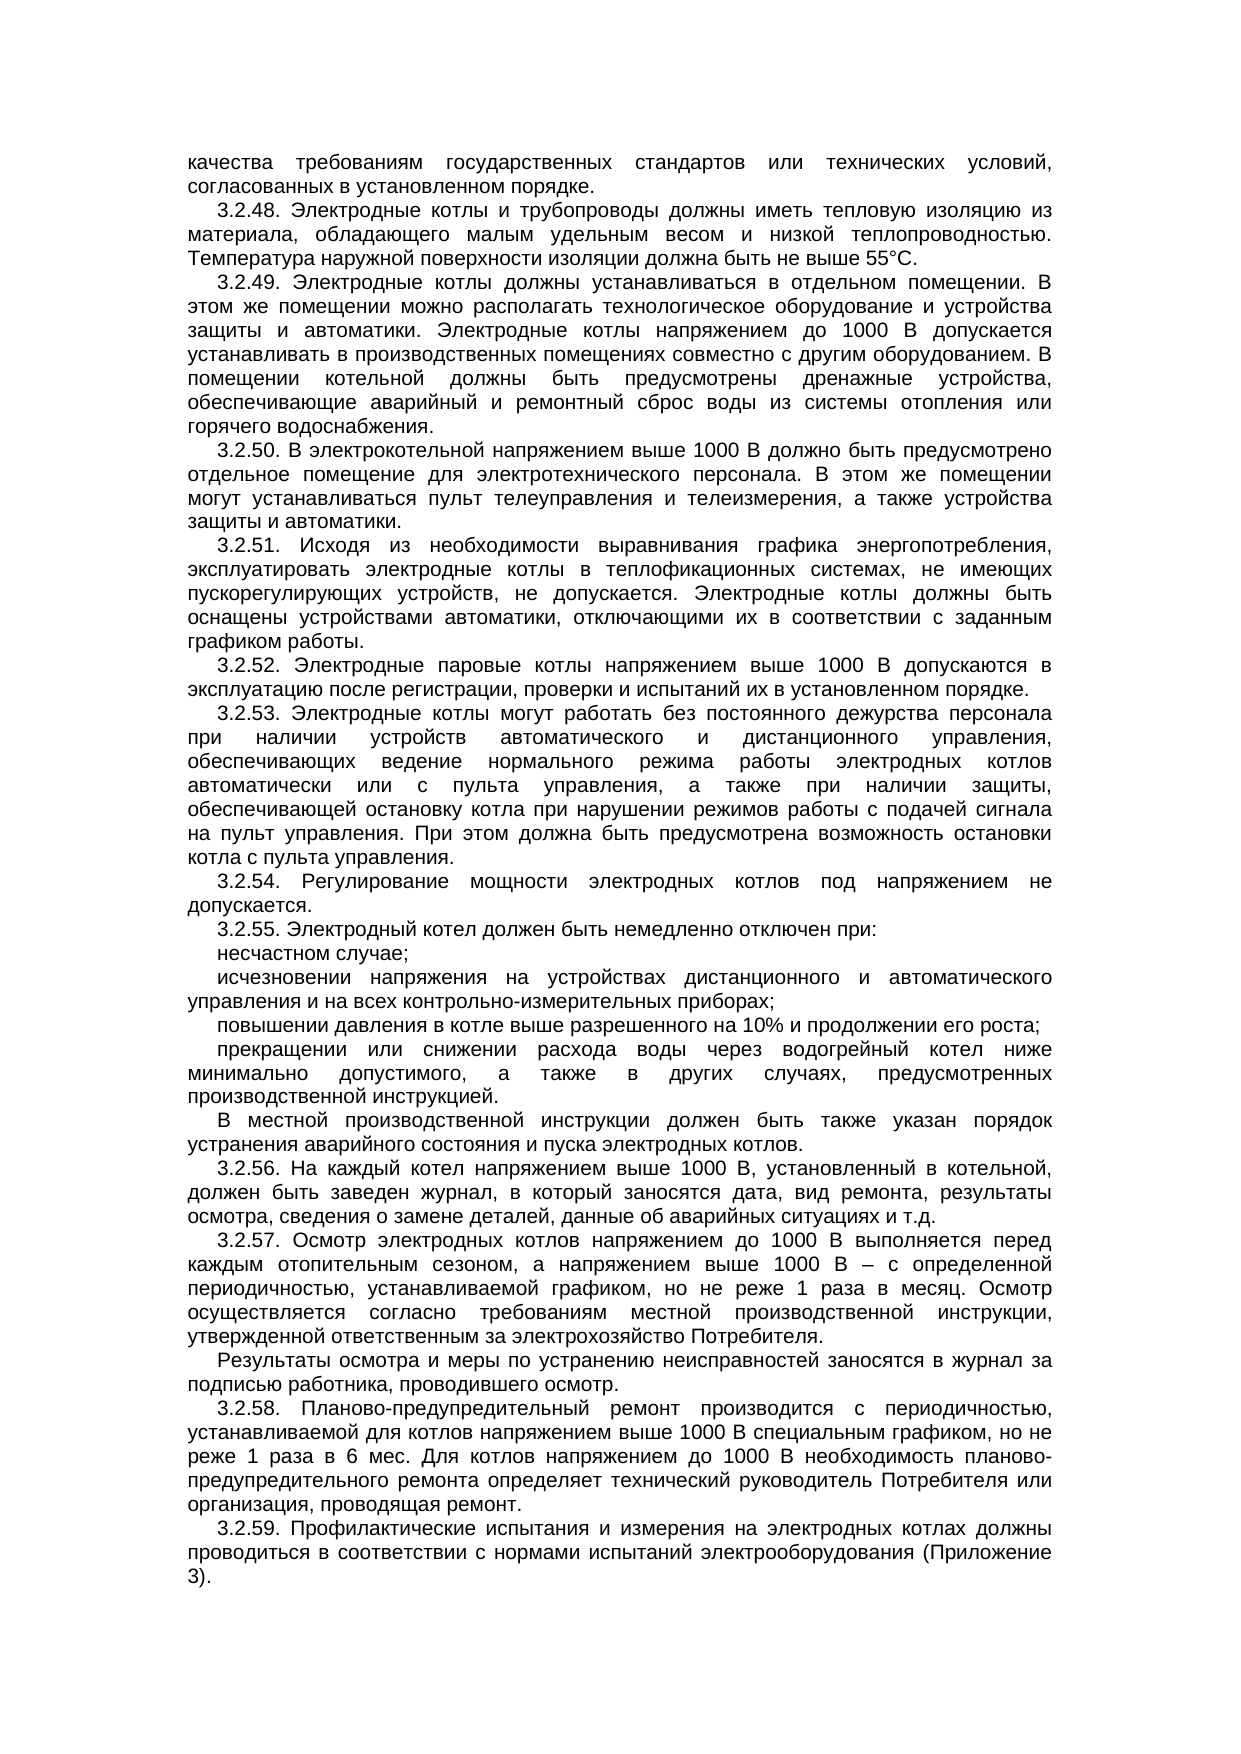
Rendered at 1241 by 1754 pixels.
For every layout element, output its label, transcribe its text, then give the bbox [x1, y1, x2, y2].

text 3.2.54. Регулирование мощности электродных котлов под напряжением не допускается. [187, 869, 1053, 917]
text 3.2.57. Осмотр электродных котлов напряжением до 1000 В выполняется перед каждым отопительным сезоном, а напряжением выше 1000 В – с определенной периодичностью, устанавливаемой графиком, но не реже 1 раза в месяц. Осмотр осуществляется согласно требованиям местной производственной инструкции, утвержденной ответственным за электрохозяйство Потребителя. [187, 1228, 1053, 1348]
text прекращении или снижении расхода воды через водогрейный котел ниже минимально допустимого, а также в других случаях, предусмотренных производственной инструкцией. [187, 1036, 1053, 1108]
text 3.2.52. Электродные паровые котлы напряжением выше 1000 В допускаются в эксплуатацию после регистрации, проверки и испытаний их в установленном порядке. [187, 653, 1053, 701]
text 3.2.56. На каждый котел напряжением выше 1000 В, установленный в котельной, должен быть заведен журнал, в который заносятся дата, вид ремонта, результаты осмотра, сведения о замене деталей, данные об аварийных ситуациях и т.д. [187, 1156, 1053, 1228]
text 3.2.59. Профилактические испытания и измерения на электродных котлах должны проводиться в соответствии с нормами испытаний электрооборудования (Приложение 3). [187, 1516, 1053, 1587]
text 3.2.49. Электродные котлы должны устанавливаться в отдельном помещении. В этом же помещении можно располагать технологическое оборудование и устройства защиты и автоматики. Электродные котлы напряжением до 1000 В допускается устанавливать в производственных помещениях совместно с другим оборудованием. В помещении котельной должны быть предусмотрены дренажные устройства, обеспечивающие аварийный и ремонтный сброс воды из системы отопления или горячего водоснабжения. [187, 270, 1053, 437]
text исчезновении напряжения на устройствах дистанционного и автоматического управления и на всех контрольно-измерительных приборах; [187, 964, 1053, 1012]
text 3.2.53. Электродные котлы могут работать без постоянного дежурства персонала при наличии устройств автоматического и дистанционного управления, обеспечивающих ведение нормального режима работы электродных котлов автоматически или с пульта управления, а также при наличии защиты, обеспечивающей остановку котла при нарушении режимов работы с подачей сигнала на пульт управления. При этом должна быть предусмотрена возможность остановки котла с пульта управления. [187, 701, 1053, 869]
text качества требованиям государственных стандартов или технических условий, согласованных в установленном порядке. [187, 150, 1053, 198]
text 3.2.58. Планово-предупредительный ремонт производится с периодичностью, устанавливаемой для котлов напряжением выше 1000 В специальным графиком, но не реже 1 раза в 6 мес. Для котлов напряжением до 1000 В необходимость планово-предупредительного ремонта определяет технический руководитель Потребителя или организация, проводящая ремонт. [187, 1396, 1053, 1516]
text 3.2.48. Электродные котлы и трубопроводы должны иметь тепловую изоляцию из материала, обладающего малым удельным весом и низкой теплопроводностью. Температура наружной поверхности изоляции должна быть не выше 55°С. [187, 198, 1053, 270]
text 3.2.51. Исходя из необходимости выравнивания графика энергопотребления, эксплуатировать электродные котлы в теплофикационных системах, не имеющих пускорегулирующих устройств, не допускается. Электродные котлы должны быть оснащены устройствами автоматики, отключающими их в соответствии с заданным графиком работы. [187, 533, 1053, 653]
text повышении давления в котле выше разрешенного на 10% и продолжении его роста; [187, 1012, 1053, 1036]
text В местной производственной инструкции должен быть также указан порядок устранения аварийного состояния и пуска электродных котлов. [187, 1108, 1053, 1156]
text 3.2.55. Электродный котел должен быть немедленно отключен при: [187, 917, 1053, 941]
text Результаты осмотра и меры по устранению неисправностей заносятся в журнал за подписью работника, проводившего осмотр. [187, 1348, 1053, 1396]
text 3.2.50. В электрокотельной напряжением выше 1000 В должно быть предусмотрено отдельное помещение для электротехнического персонала. В этом же помещении могут устанавливаться пульт телеуправления и телеизмерения, а также устройства защиты и автоматики. [187, 437, 1053, 533]
text несчастном случае; [187, 941, 1053, 964]
